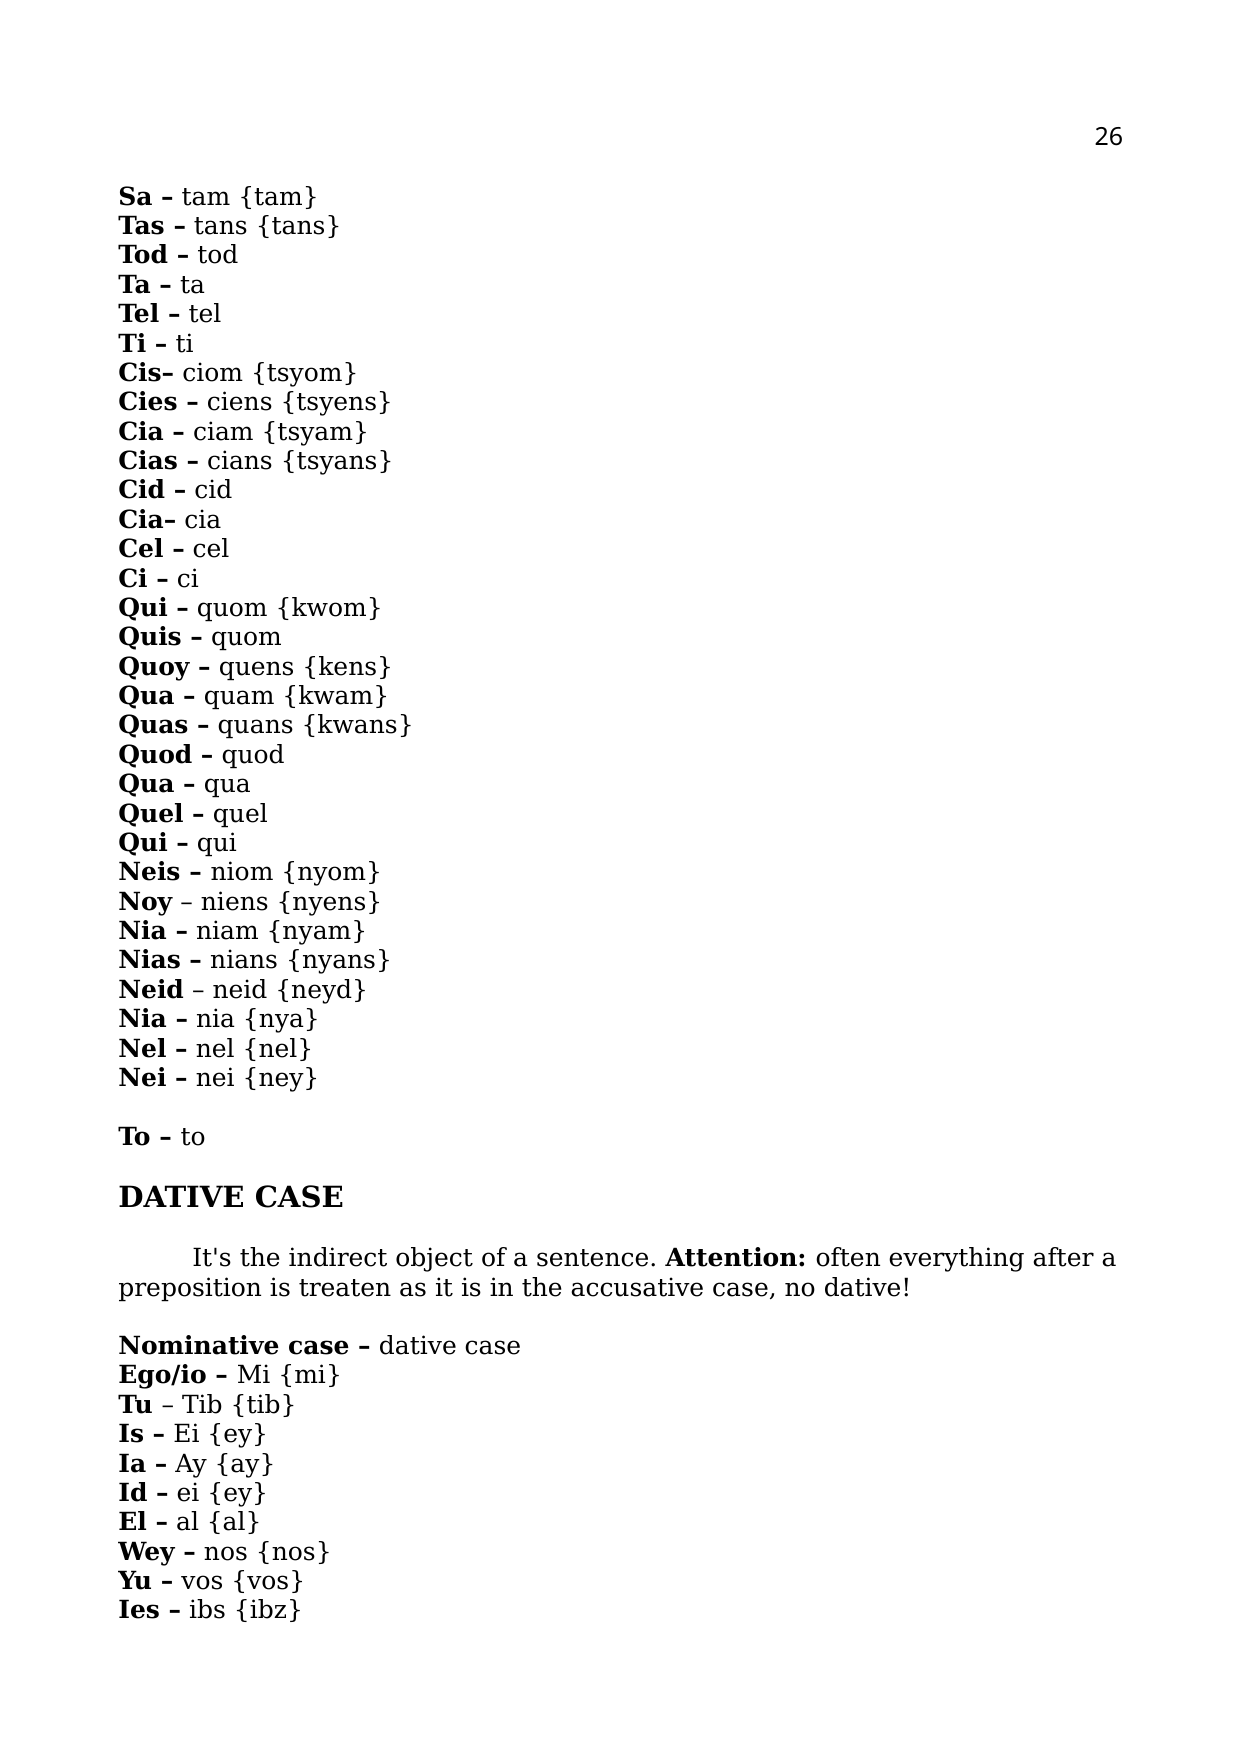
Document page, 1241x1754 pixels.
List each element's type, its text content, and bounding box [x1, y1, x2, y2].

text Qua – quam {kwam} [118, 681, 1123, 710]
text Yu – vos {vos} [118, 1566, 1123, 1596]
text Cia – ciam {tsyam} [118, 417, 1123, 446]
text Ti – ti [118, 328, 1123, 358]
text Cel – cel [118, 534, 1123, 563]
text Neis – niom {nyom} [118, 857, 1123, 887]
text Cias – cians {tsyans} [118, 446, 1123, 475]
text Wey – nos {nos} [118, 1537, 1123, 1566]
text Nia – nia {nya} [118, 1004, 1123, 1033]
text Nias – nians {nyans} [118, 945, 1123, 975]
text Qua – qua [118, 769, 1123, 798]
text Quas – quans {kwans} [118, 710, 1123, 740]
text Sa – tam {tam} [118, 182, 1123, 211]
text Cis– ciom {tsyom} [118, 358, 1123, 387]
text Qui – qui [118, 828, 1123, 857]
text Tas – tans {tans} [118, 211, 1123, 240]
text Quoy – quens {kens} [118, 652, 1123, 681]
text Ies – ibs {ibz} [118, 1596, 1123, 1625]
text It's the indirect object of a sentence. Attention: often everything after a preposition is treaten as it is in the accusative case, no dative! [118, 1243, 1123, 1302]
text Tel – tel [118, 299, 1123, 328]
subtitle DATIVE CASE [118, 1180, 1123, 1214]
text Qui – quom {kwom} [118, 593, 1123, 622]
text Neid – neid {neyd} [118, 975, 1123, 1004]
text Quel – quel [118, 798, 1123, 828]
text Id – ei {ey} [118, 1478, 1123, 1507]
text Nel – nel {nel} [118, 1033, 1123, 1063]
text Cid – cid [118, 475, 1123, 505]
text Ci – ci [118, 563, 1123, 593]
text Noy – niens {nyens} [118, 887, 1123, 916]
text Ia – Ay {ay} [118, 1449, 1123, 1478]
text Tod – tod [118, 240, 1123, 270]
text Quis – quom [118, 622, 1123, 652]
text Ego/io – Mi {mi} [118, 1361, 1123, 1390]
text Ta – ta [118, 270, 1123, 299]
text Cies – ciens {tsyens} [118, 387, 1123, 417]
text Nia – niam {nyam} [118, 916, 1123, 945]
text Is – Ei {ey} [118, 1419, 1123, 1449]
text Quod – quod [118, 740, 1123, 769]
text Tu – Tib {tib} [118, 1390, 1123, 1419]
text Nei – nei {ney} [118, 1063, 1123, 1092]
text Cia– cia [118, 505, 1123, 534]
text To – to [118, 1121, 1123, 1151]
text El – al {al} [118, 1507, 1123, 1537]
text Nominative case – dative case [118, 1331, 1123, 1361]
